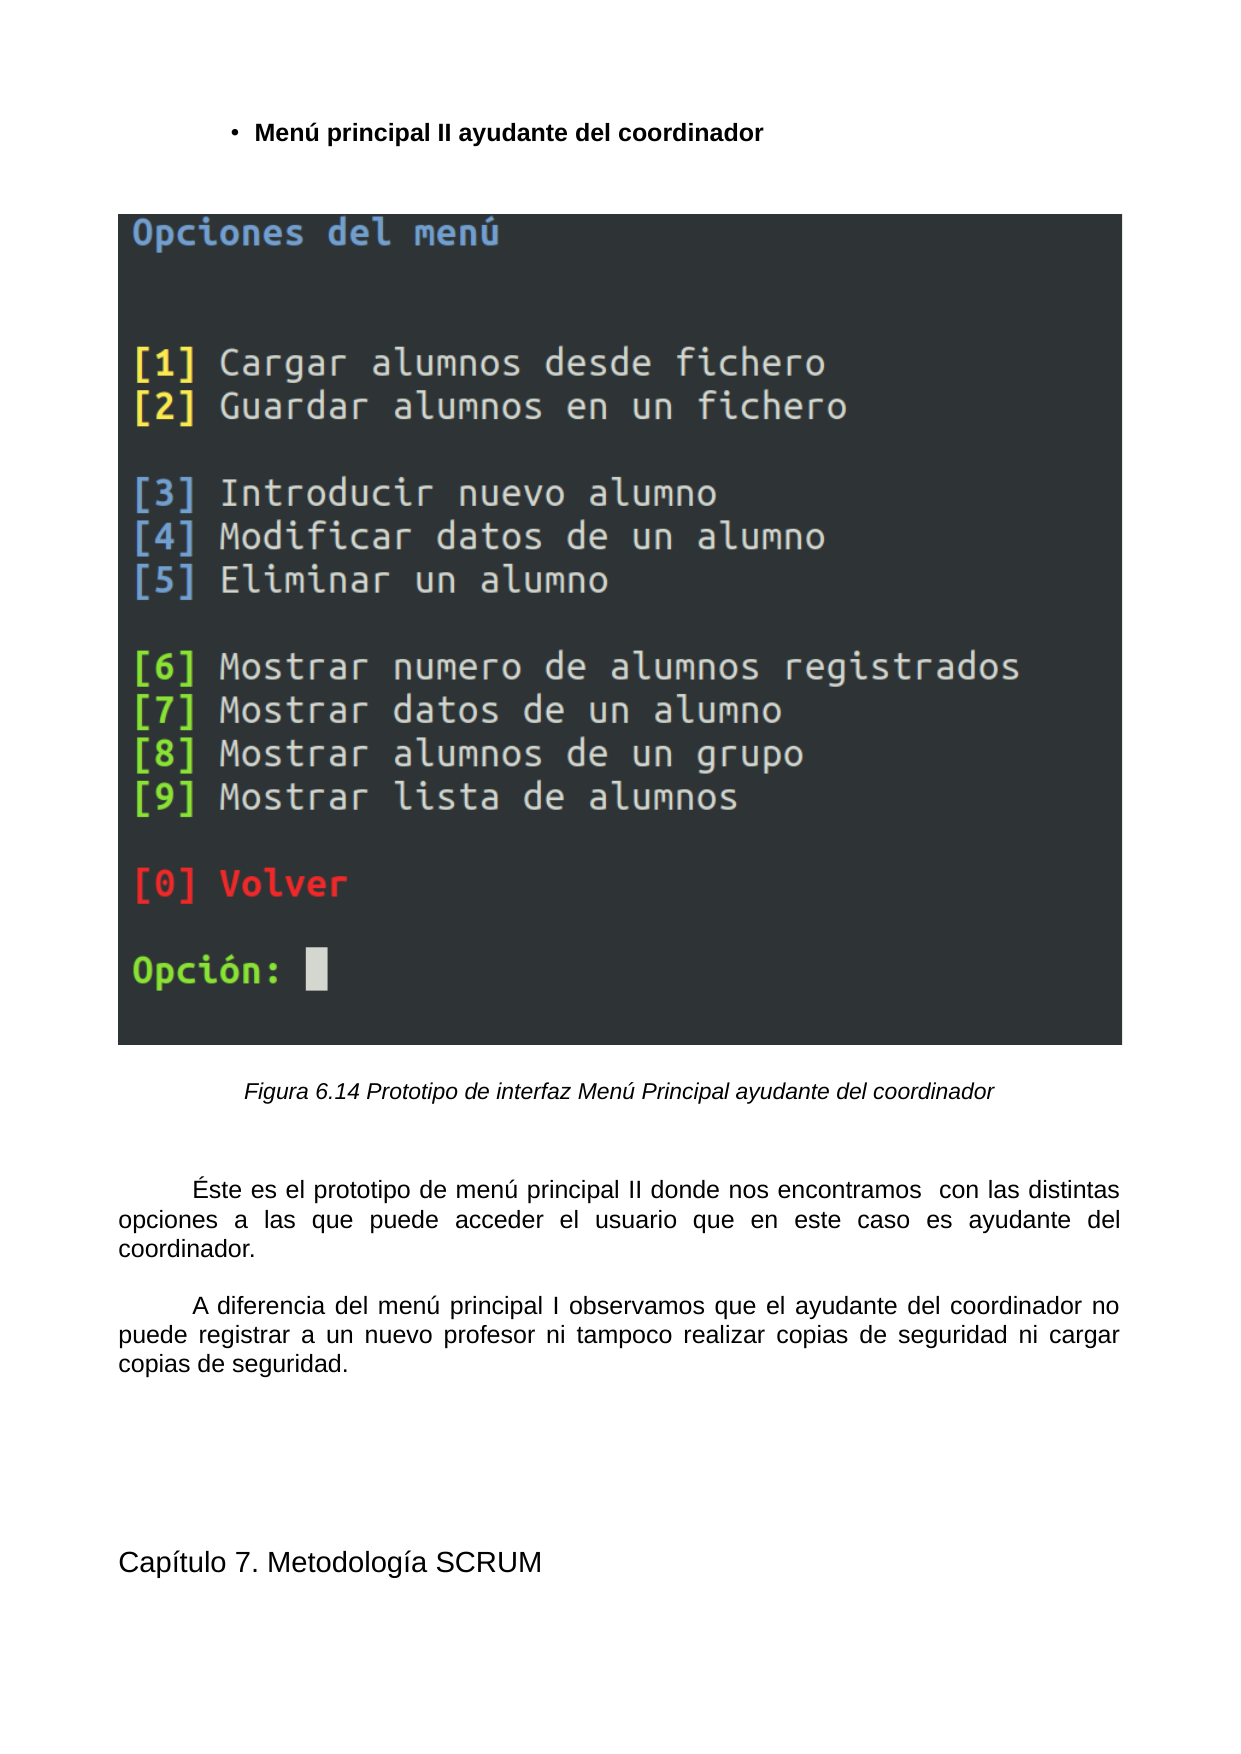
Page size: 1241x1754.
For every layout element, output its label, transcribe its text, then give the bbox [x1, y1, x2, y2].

text Éste es el prototipo de menú principal II donde nos encontramos con las distintas opciones a las que puede acceder el usuario que en este caso es ayudante del coordinador. [118, 1172, 1122, 1263]
list Menú principal II ayudante del coordinador [231, 118, 1122, 147]
picture [118, 214, 1123, 1045]
text A diferencia del menú principal I observamos que el ayudante del coordinador no puede registrar a un nuevo profesor ni tampoco realizar copias de seguridad ni cargar copias de seguridad. [118, 1291, 1122, 1378]
text Figura 6.14 Prototipo de interfaz Menú Principal ayudante del coordinador [118, 1078, 1122, 1104]
text Capítulo 7. Metodología SCRUM [118, 1545, 1122, 1579]
